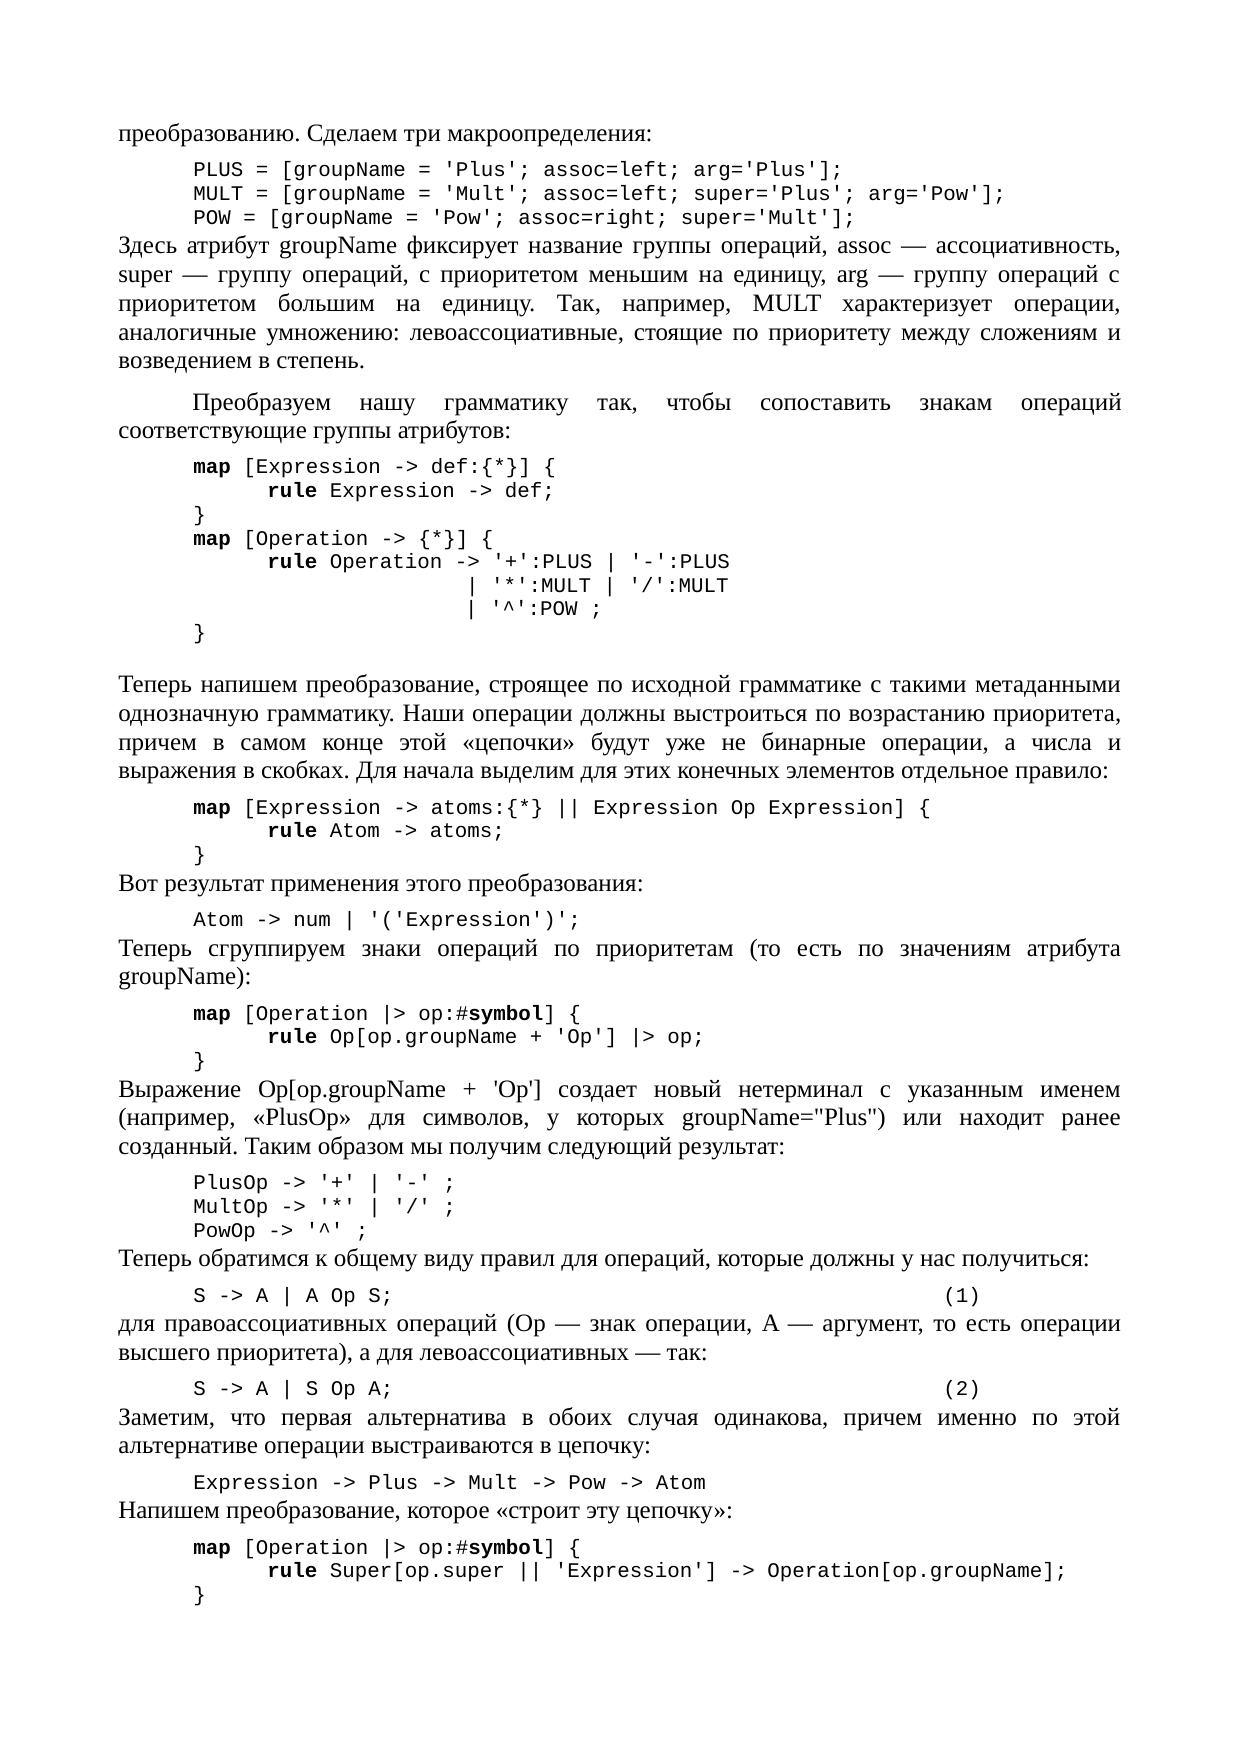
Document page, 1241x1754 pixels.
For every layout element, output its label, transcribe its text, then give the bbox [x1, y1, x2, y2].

text MULT = [groupName = 'Mult'; assoc=left; super='Plus'; arg='Pow']; [193, 183, 1122, 207]
text | '*':MULT | '/':MULT [193, 575, 1122, 598]
text } [193, 622, 1122, 646]
text map [Expression -> atoms:{*} || Expression Op Expression] { [193, 797, 1122, 821]
text map [Operation |> op:#symbol] { [193, 1003, 1122, 1026]
text Теперь сгруппируем знаки операций по приоритетам (то есть по значениям атрибута groupName): [118, 933, 1122, 990]
text rule Op[op.groupName + 'Op'] |> op; [193, 1026, 1122, 1050]
text Выражение Op[op.groupName + 'Op'] создает новый нетерминал с указанным именем (например, «PlusOp» для символов, у которых groupName="Plus") или находит ранее созданный. Таким образом мы получим следующий результат: [118, 1074, 1122, 1160]
text rule Expression -> def; [193, 480, 1122, 504]
text } [193, 1584, 1122, 1608]
text Заметим, что первая альтернатива в обоих случая одинакова, причем именно по этой альтернативе операции выстраиваются в цепочку: [118, 1402, 1122, 1459]
text MultOp -> '*' | '/' ; [193, 1196, 1122, 1220]
text PLUS = [groupName = 'Plus'; assoc=left; arg='Plus']; [193, 159, 1122, 183]
text S -> A | A Op S; (1) [193, 1284, 1122, 1308]
text } [193, 504, 1122, 527]
text Вот результат применения этого преобразования: [118, 868, 1122, 897]
text PowOp -> '^' ; [193, 1220, 1122, 1243]
text Преобразуем нашу грамматику так, чтобы сопоставить знакам операций соответствующие группы атрибутов: [118, 387, 1122, 444]
text | '^':POW ; [193, 598, 1122, 622]
text PlusOp -> '+' | '-' ; [193, 1172, 1122, 1196]
text S -> A | S Op A; (2) [193, 1378, 1122, 1402]
text map [Operation -> {*}] { [193, 527, 1122, 551]
text rule Atom -> atoms; [193, 821, 1122, 844]
text Atom -> num | '('Expression')'; [193, 909, 1122, 933]
text map [Operation |> op:#symbol] { [193, 1537, 1122, 1560]
text для правоассоциативных операций (Op — знак операции, A — аргумент, то есть операции высшего приоритета), а для левоассоциативных — так: [118, 1308, 1122, 1366]
text POW = [groupName = 'Pow'; assoc=right; super='Mult']; [193, 207, 1122, 230]
text } [193, 1050, 1122, 1074]
text } [193, 844, 1122, 868]
text преобразованию. Сделаем три макроопределения: [118, 118, 1122, 147]
text Теперь напишем преобразование, строящее по исходной грамматике с такими метаданными однозначную грамматику. Наши операции должны выстроиться по возрастанию приоритета, причем в самом конце этой «цепочки» будут уже не бинарные операции, а числа и выражения в скобках. Для начала выделим для этих конечных элементов отдельное правило: [118, 669, 1122, 784]
text Напишем преобразование, которое «строит эту цепочку»: [118, 1496, 1122, 1524]
text rule Operation -> '+':PLUS | '-':PLUS [193, 551, 1122, 575]
text Теперь обратимся к общему виду правил для операций, которые должны у нас получиться: [118, 1243, 1122, 1272]
text Expression -> Plus -> Mult -> Pow -> Atom [193, 1472, 1122, 1496]
text rule Super[op.super || 'Expression'] -> Operation[op.groupName]; [193, 1560, 1122, 1584]
text map [Expression -> def:{*}] { [193, 457, 1122, 480]
text Здесь атрибут groupName фиксирует название группы операций, assoc — ассоциативность, super — группу операций, с приоритетом меньшим на единицу, arg — группу операций с приоритетом большим на единицу. Так, например, MULT характеризует операции, аналогичные умножению: левоассоциативные, стоящие по приоритету между сложениям и возведением в степень. [118, 230, 1122, 374]
